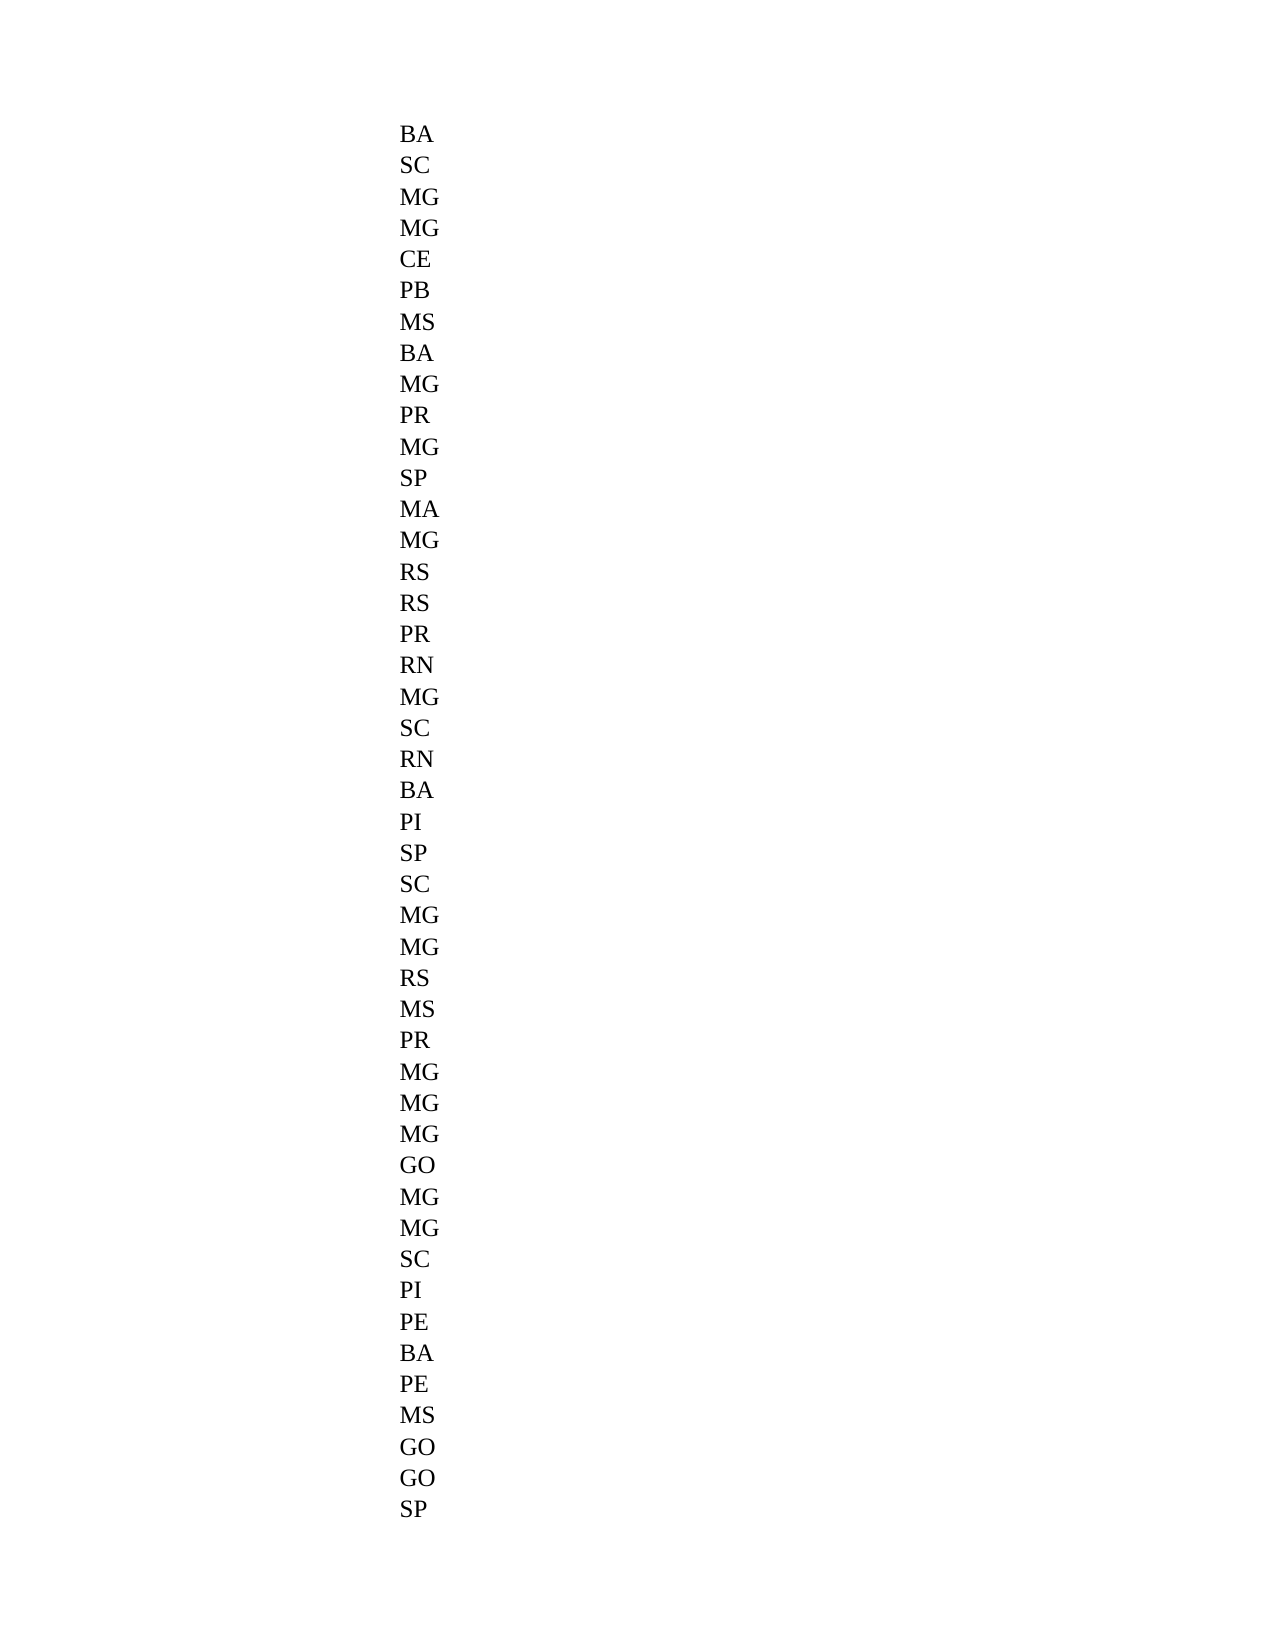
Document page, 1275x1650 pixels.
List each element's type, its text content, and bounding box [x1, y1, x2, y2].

table_cell MG [399, 1118, 446, 1149]
table_cell PE [399, 1306, 446, 1337]
table_cell [118, 1368, 399, 1399]
table_cell BA [399, 118, 446, 149]
table_cell BA [399, 1337, 446, 1368]
table_cell [118, 1087, 399, 1118]
table_cell [118, 743, 399, 774]
table_cell MG [399, 431, 446, 462]
table_cell [118, 1212, 399, 1243]
table_cell SC [399, 149, 446, 181]
table_cell MG [399, 181, 446, 212]
table_cell MG [399, 1056, 446, 1087]
table_cell PI [399, 806, 446, 837]
table_cell [118, 181, 399, 212]
table_cell [118, 712, 399, 743]
table_cell [118, 1181, 399, 1212]
table_cell [118, 1493, 399, 1524]
table_cell SC [399, 712, 446, 743]
table_cell [118, 1056, 399, 1087]
table_cell GO [399, 1462, 446, 1493]
table_cell [118, 243, 399, 274]
table_cell SP [399, 462, 446, 493]
table_cell MS [399, 993, 446, 1024]
table_cell MG [399, 899, 446, 931]
table_cell PI [399, 1274, 446, 1306]
table_cell [118, 368, 399, 399]
table_cell SP [399, 837, 446, 868]
table_cell GO [399, 1431, 446, 1462]
table_cell [118, 1149, 399, 1181]
table_cell [118, 274, 399, 306]
table_cell [118, 774, 399, 806]
table_cell MG [399, 368, 446, 399]
table_cell CE [399, 243, 446, 274]
table_cell MG [399, 681, 446, 712]
table_cell [118, 118, 399, 149]
table_cell PR [399, 1024, 446, 1056]
table_cell [118, 1462, 399, 1493]
table_cell GO [399, 1149, 446, 1181]
table_cell RN [399, 649, 446, 681]
table_cell [118, 1243, 399, 1274]
table_cell [118, 306, 399, 337]
table_cell BA [399, 337, 446, 368]
table_cell MG [399, 524, 446, 556]
table_cell SC [399, 1243, 446, 1274]
table_cell MG [399, 931, 446, 962]
table_cell PR [399, 399, 446, 431]
table_cell [118, 149, 399, 181]
table_cell [118, 1399, 399, 1431]
table_cell [118, 962, 399, 993]
table_cell [118, 1337, 399, 1368]
table_cell MS [399, 306, 446, 337]
table_cell SP [399, 1493, 446, 1524]
table_cell [118, 681, 399, 712]
table_cell [118, 587, 399, 618]
table_cell [118, 1431, 399, 1462]
table_cell [118, 556, 399, 587]
table_cell PE [399, 1368, 446, 1399]
table_cell BA [399, 774, 446, 806]
table_cell PR [399, 618, 446, 649]
table_cell [118, 1274, 399, 1306]
table_cell [118, 431, 399, 462]
table_cell [118, 1306, 399, 1337]
table_cell [118, 337, 399, 368]
table_cell [118, 931, 399, 962]
table_cell [118, 399, 399, 431]
table_cell RS [399, 587, 446, 618]
table_cell MG [399, 1087, 446, 1118]
table_cell [118, 649, 399, 681]
table_cell [118, 493, 399, 524]
table_cell MS [399, 1399, 446, 1431]
table_cell PB [399, 274, 446, 306]
table_cell [118, 524, 399, 556]
table_cell [118, 618, 399, 649]
table_cell MG [399, 212, 446, 243]
table_cell MG [399, 1181, 446, 1212]
table_cell [118, 837, 399, 868]
table_cell RN [399, 743, 446, 774]
table_cell [118, 1024, 399, 1056]
table_cell [118, 212, 399, 243]
table_cell [118, 993, 399, 1024]
table_cell [118, 899, 399, 931]
table_cell RS [399, 556, 446, 587]
table_cell SC [399, 868, 446, 899]
table_cell RS [399, 962, 446, 993]
table_cell [118, 868, 399, 899]
table_cell [118, 1118, 399, 1149]
table_cell [118, 462, 399, 493]
table_cell MG [399, 1212, 446, 1243]
table_cell MA [399, 493, 446, 524]
table_cell [118, 806, 399, 837]
